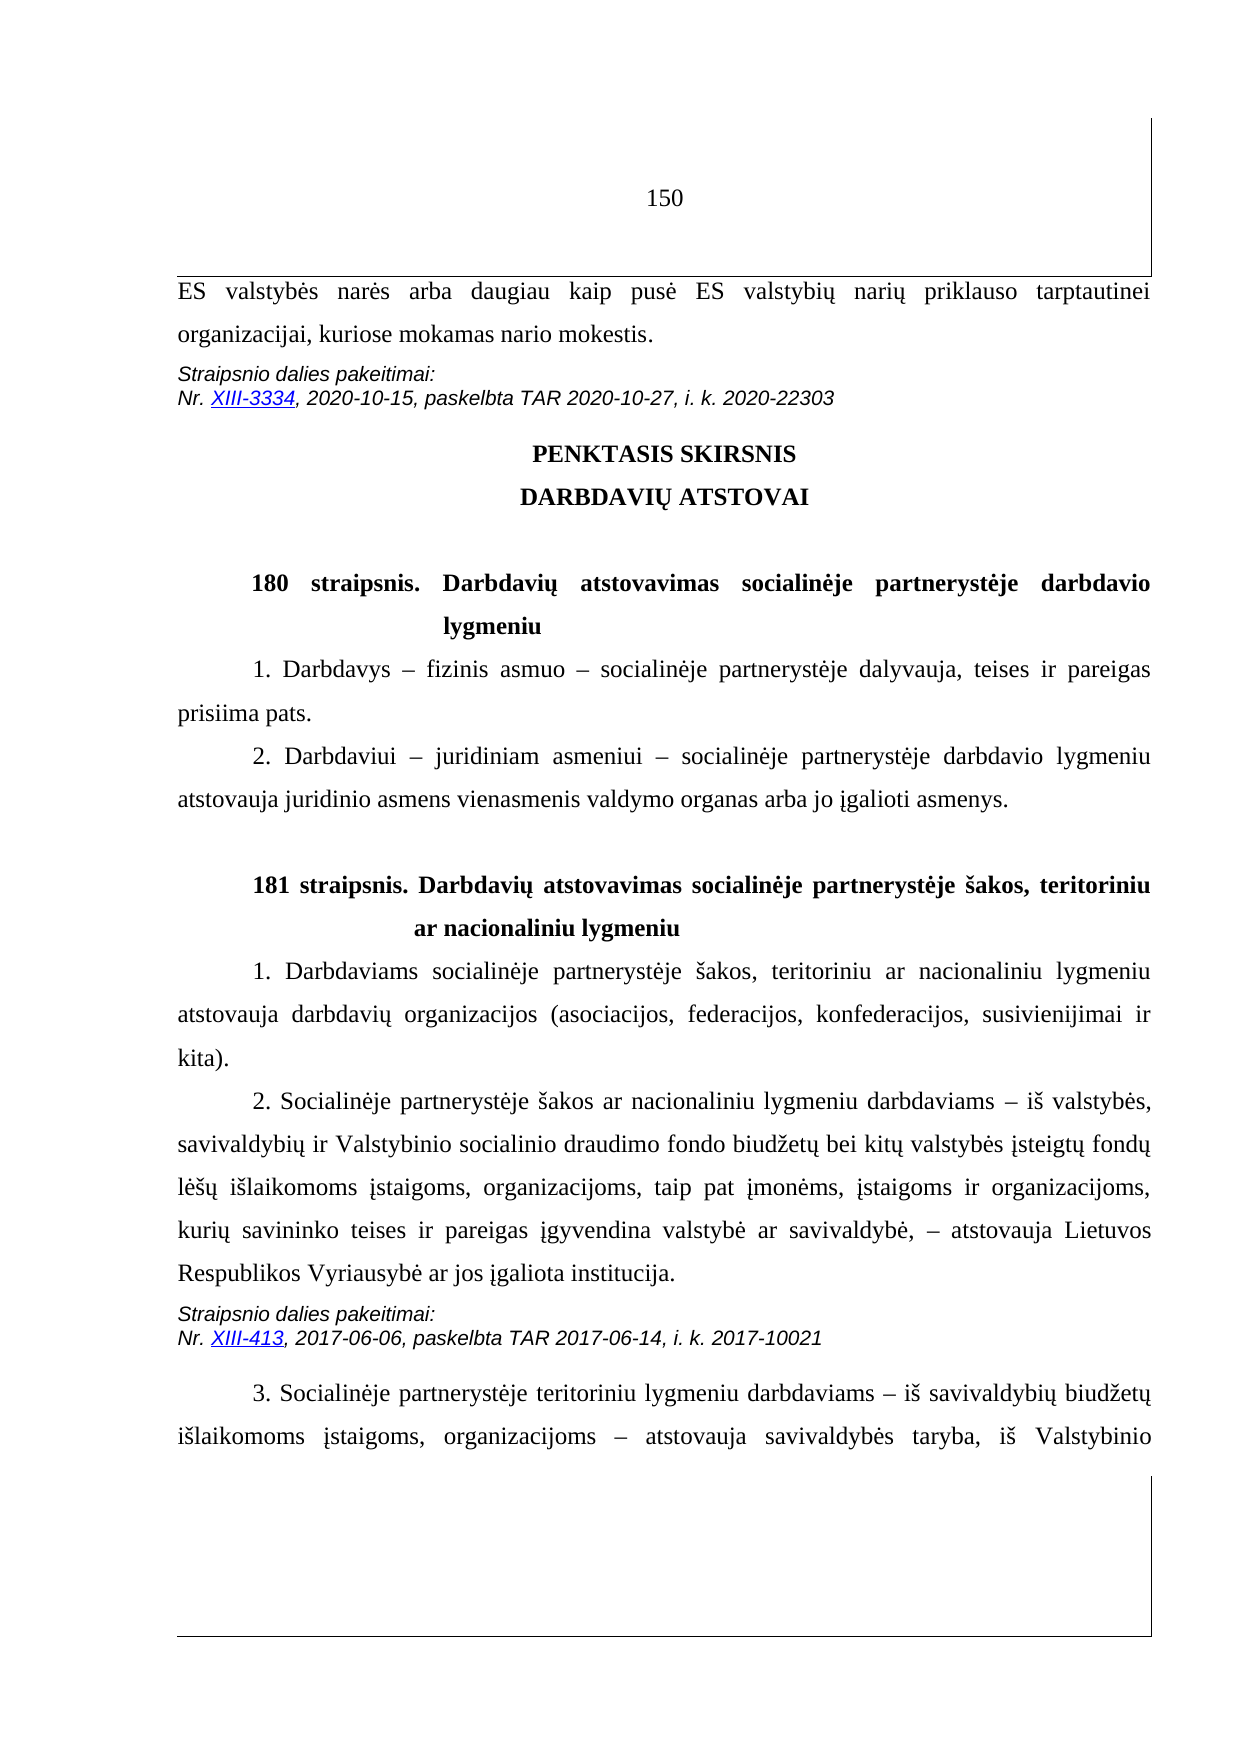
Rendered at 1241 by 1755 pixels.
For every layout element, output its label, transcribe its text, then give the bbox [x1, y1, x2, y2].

text DARBDAVIŲ ATSTOVAI [177, 482, 1152, 511]
text PENKTASIS SKIRSNIS [177, 439, 1152, 468]
text Nr. XIII-3334, 2020-10-15, paskelbta TAR 2020-10-27, i. k. 2020-22303 [177, 386, 1152, 410]
text 2. Darbdaviui – juridiniam asmeniui – socialinėje partnerystėje darbdavio lygmeniu atstovauja juridinio asmens vienasmenis valdymo organas arba jo įgalioti asmenys. [177, 741, 1152, 813]
text 3. Socialinėje partnerystėje teritoriniu lygmeniu darbdaviams – iš savivaldybių biudžetų išlaikomoms įstaigoms, organizacijoms – atstovauja savivaldybės taryba, iš Valstybinio [177, 1378, 1152, 1450]
text Straipsnio dalies pakeitimai: [177, 362, 1152, 386]
text ES valstybės narės arba daugiau kaip pusė ES valstybių narių priklauso tarptautinei organizacijai, kuriose mokamas nario mokestis. [177, 276, 1152, 348]
text Nr. XIII-413, 2017-06-06, paskelbta TAR 2017-06-14, i. k. 2017-10021 [177, 1325, 1152, 1349]
text 1. Darbdavys – fizinis asmuo – socialinėje partnerystėje dalyvauja, teises ir pareigas prisiima pats. [177, 654, 1152, 726]
subtitle 180 straipsnis. Darbdavių atstovavimas socialinėje partnerystėje darbdavio lygmeniu [251, 568, 1152, 640]
subtitle 181 straipsnis. Darbdavių atstovavimas socialinėje partnerystėje šakos, teritoriniu ar nacionaliniu lygmeniu [252, 870, 1152, 942]
text 2. Socialinėje partnerystėje šakos ar nacionaliniu lygmeniu darbdaviams – iš valstybės, savivaldybių ir Valstybinio socialinio draudimo fondo biudžetų bei kitų valstybės įsteigtų fondų lėšų išlaikomoms įstaigoms, organizacijoms, taip pat įmonėms, įstaigoms ir organizacijoms, kurių savininko teises ir pareigas įgyvendina valstybė ar savivaldybė, – atstovauja Lietuvos Respublikos Vyriausybė ar jos įgaliota institucija. [177, 1086, 1152, 1287]
text Straipsnio dalies pakeitimai: [177, 1301, 1152, 1325]
text 1. Darbdaviams socialinėje partnerystėje šakos, teritoriniu ar nacionaliniu lygmeniu atstovauja darbdavių organizacijos (asociacijos, federacijos, konfederacijos, susivienijimai ir kita). [177, 956, 1152, 1071]
